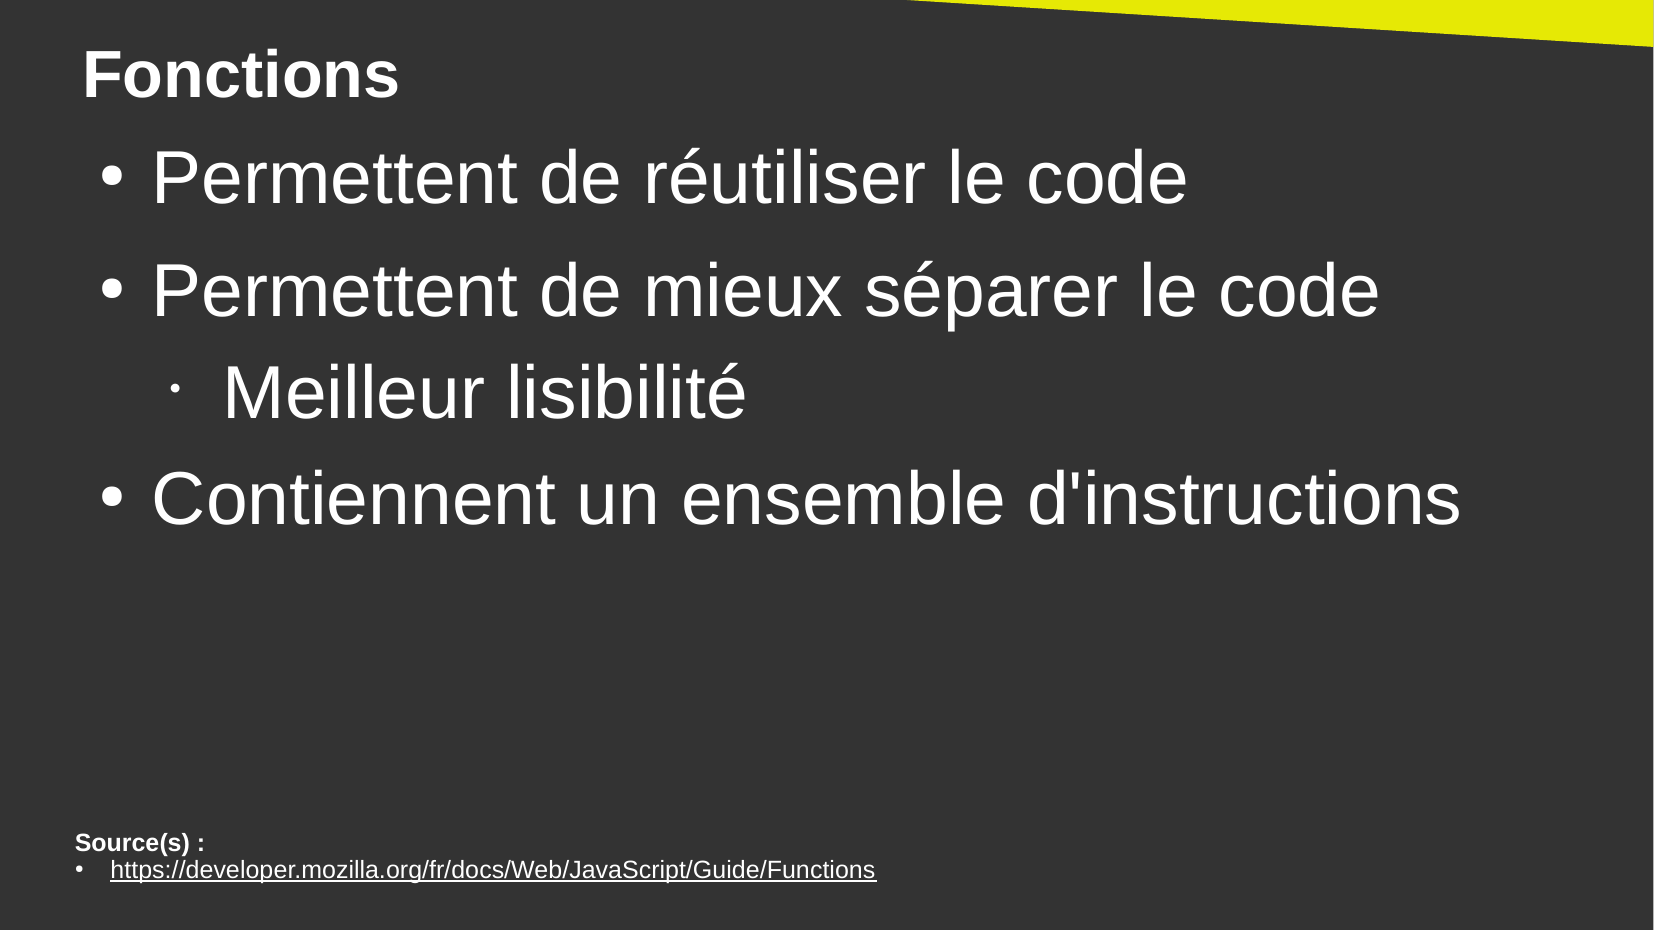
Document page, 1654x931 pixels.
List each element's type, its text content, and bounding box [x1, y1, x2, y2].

list Permettent de réutiliser le code Permettent de mieux séparer le code Meilleur lisibilité Contiennent un ensemble d'instructions [80, 135, 1620, 544]
text_box Source(s) : https://developer.mozilla.org/fr/docs/Web/JavaScript/Guide/Functions [60, 820, 1583, 892]
title Fonctions [82, 37, 1571, 114]
text_box [906, 0, 1654, 47]
